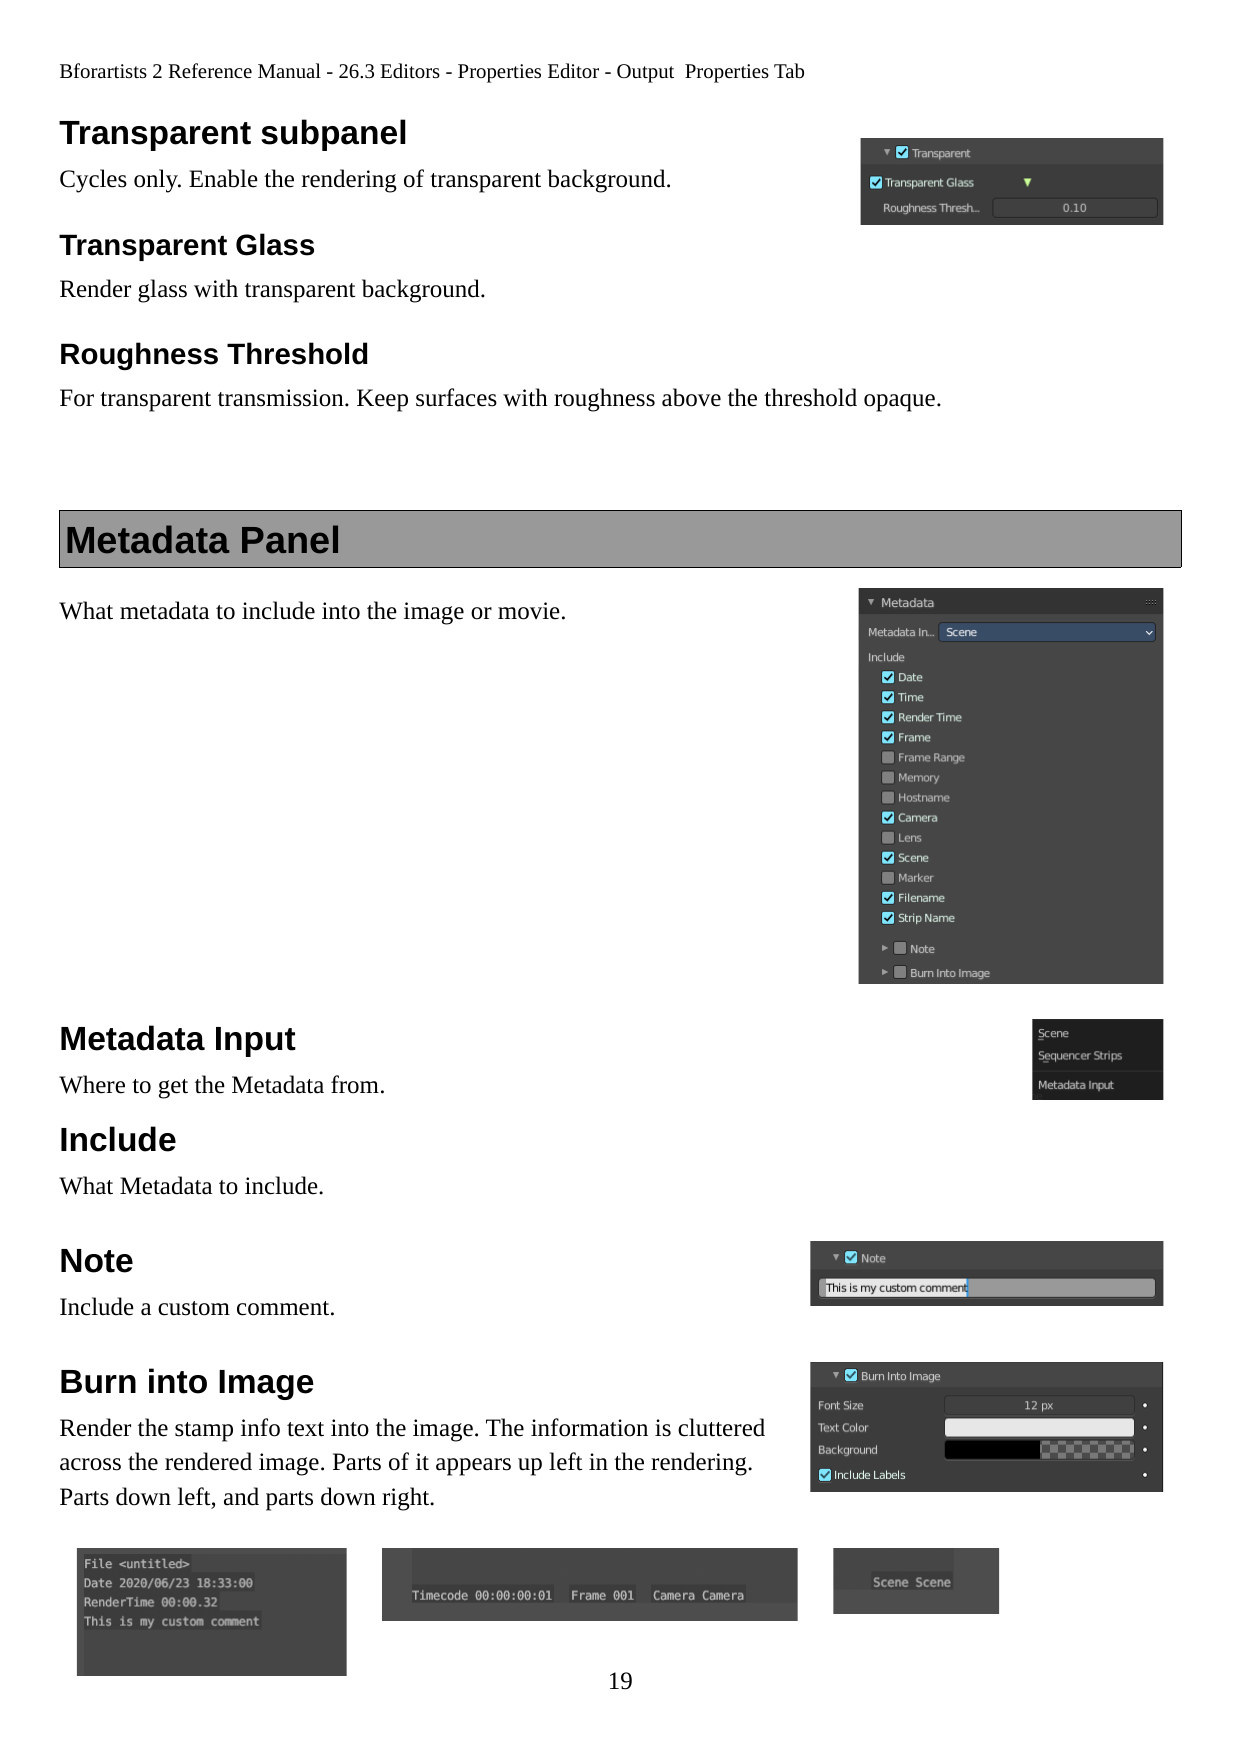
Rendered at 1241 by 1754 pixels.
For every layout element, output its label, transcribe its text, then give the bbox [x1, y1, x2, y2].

text Cycles only. Enable the rendering of transparent background. [59, 164, 860, 192]
text Render glass with transparent background. [59, 274, 1181, 302]
picture [382, 1548, 798, 1621]
subtitle [1164, 1019, 1181, 1058]
picture [858, 588, 1164, 984]
subtitle Burn into Image [59, 1362, 810, 1401]
subtitle Metadata Input [59, 1019, 1032, 1058]
subtitle Transparent subpanel [59, 113, 1181, 151]
picture [833, 1548, 1000, 1614]
subtitle Roughness Threshold [59, 337, 1181, 371]
text What metadata to include into the image or movie. [59, 596, 858, 624]
picture [76, 1548, 347, 1676]
picture [810, 1241, 1164, 1306]
text For transparent transmission. Keep surfaces with roughness above the threshold opaque. [59, 383, 1181, 412]
subtitle Note [59, 1241, 810, 1279]
text Where to get the Metadata from. [59, 1070, 1032, 1099]
picture [1032, 1019, 1164, 1100]
table_header Metadata Panel [60, 511, 1181, 567]
picture [860, 138, 1164, 225]
subtitle Transparent Glass [59, 227, 1181, 261]
subtitle [1164, 1362, 1181, 1401]
text What Metadata to include. [59, 1171, 1181, 1200]
subtitle [1164, 1241, 1181, 1279]
text Include a custom comment. [59, 1292, 1181, 1321]
subtitle Include [59, 1120, 1181, 1158]
picture [810, 1362, 1164, 1492]
text Render the stamp info text into the image. The information is cluttered across the rendered image. Parts of it appears up left in the rendering. Parts down left, and parts down right. [59, 1413, 1181, 1511]
